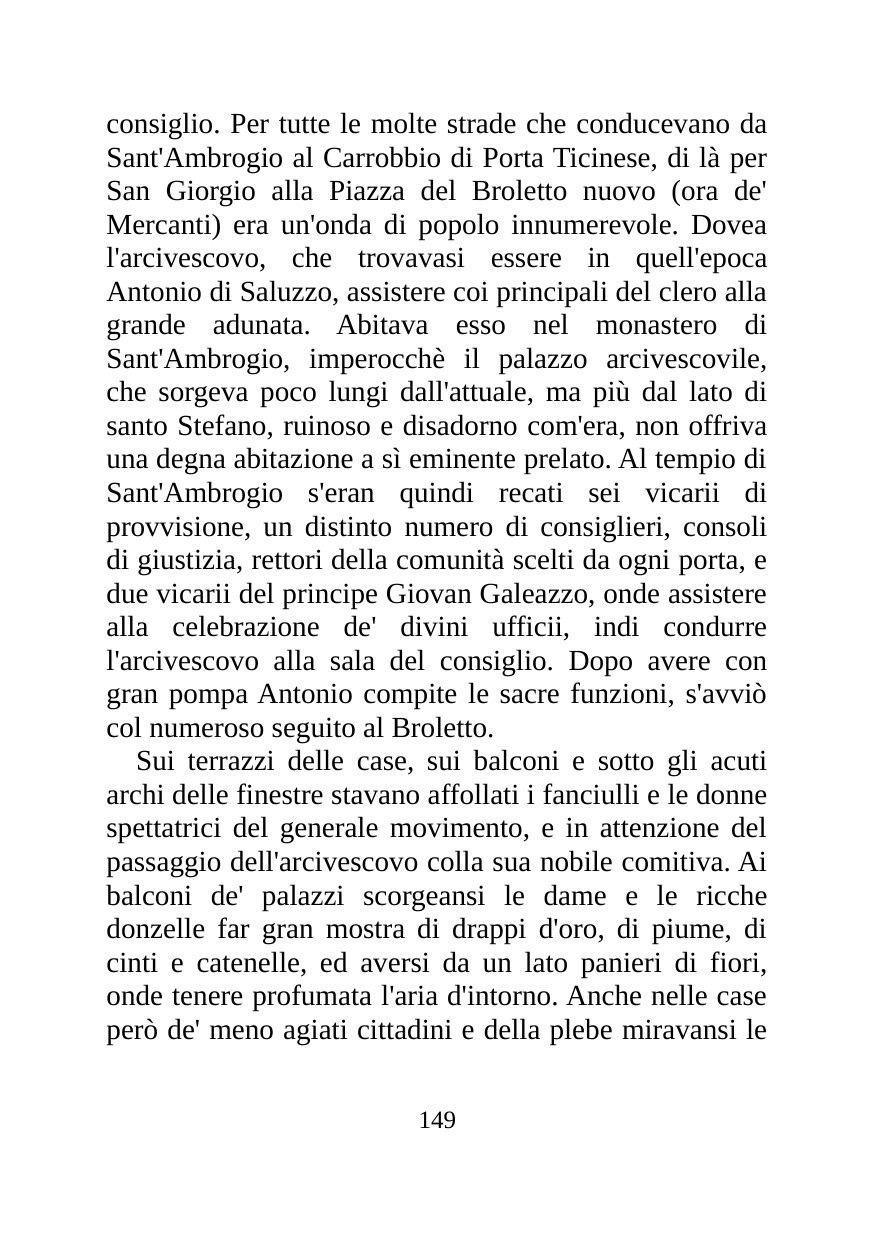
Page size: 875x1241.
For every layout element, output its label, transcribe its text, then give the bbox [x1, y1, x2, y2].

text consiglio. Per tutte le molte strade che conducevano da Sant'Ambrogio al Carrobbio di Porta Ticinese, di là per San Giorgio alla Piazza del Broletto nuovo (ora de' Mercanti) era un'onda di popolo innumerevole. Dovea l'arcivescovo, che trovavasi essere in quell'epoca Antonio di Saluzzo, assistere coi principali del clero alla grande adunata. Abitava esso nel monastero di Sant'Ambrogio, imperocchè il palazzo arcivescovile, che sorgeva poco lungi dall'attuale, ma più dal lato di santo Stefano, ruinoso e disadorno com'era, non offriva una degna abitazione a sì eminente prelato. Al tempio di Sant'Ambrogio s'eran quindi recati sei vicarii di provvisione, un distinto numero di consiglieri, consoli di giustizia, rettori della comunità scelti da ogni porta, e due vicarii del principe Giovan Galeazzo, onde assistere alla celebrazione de' divini ufficii, indi condurre l'arcivescovo alla sala del consiglio. Dopo avere con gran pompa Antonio compite le sacre funzioni, s'avviò col numeroso seguito al Broletto. [106, 106, 768, 743]
text Sui terrazzi delle case, sui balconi e sotto gli acuti archi delle finestre stavano affollati i fanciulli e le donne spettatrici del generale movimento, e in attenzione del passaggio dell'arcivescovo colla sua nobile comitiva. Ai balconi de' palazzi scorgeansi le dame e le ricche donzelle far gran mostra di drappi d'oro, di piume, di cinti e catenelle, ed aversi da un lato panieri di fiori, onde tenere profumata l'aria d'intorno. Anche nelle case però de' meno agiati cittadini e della plebe miravansi le [106, 743, 768, 1045]
